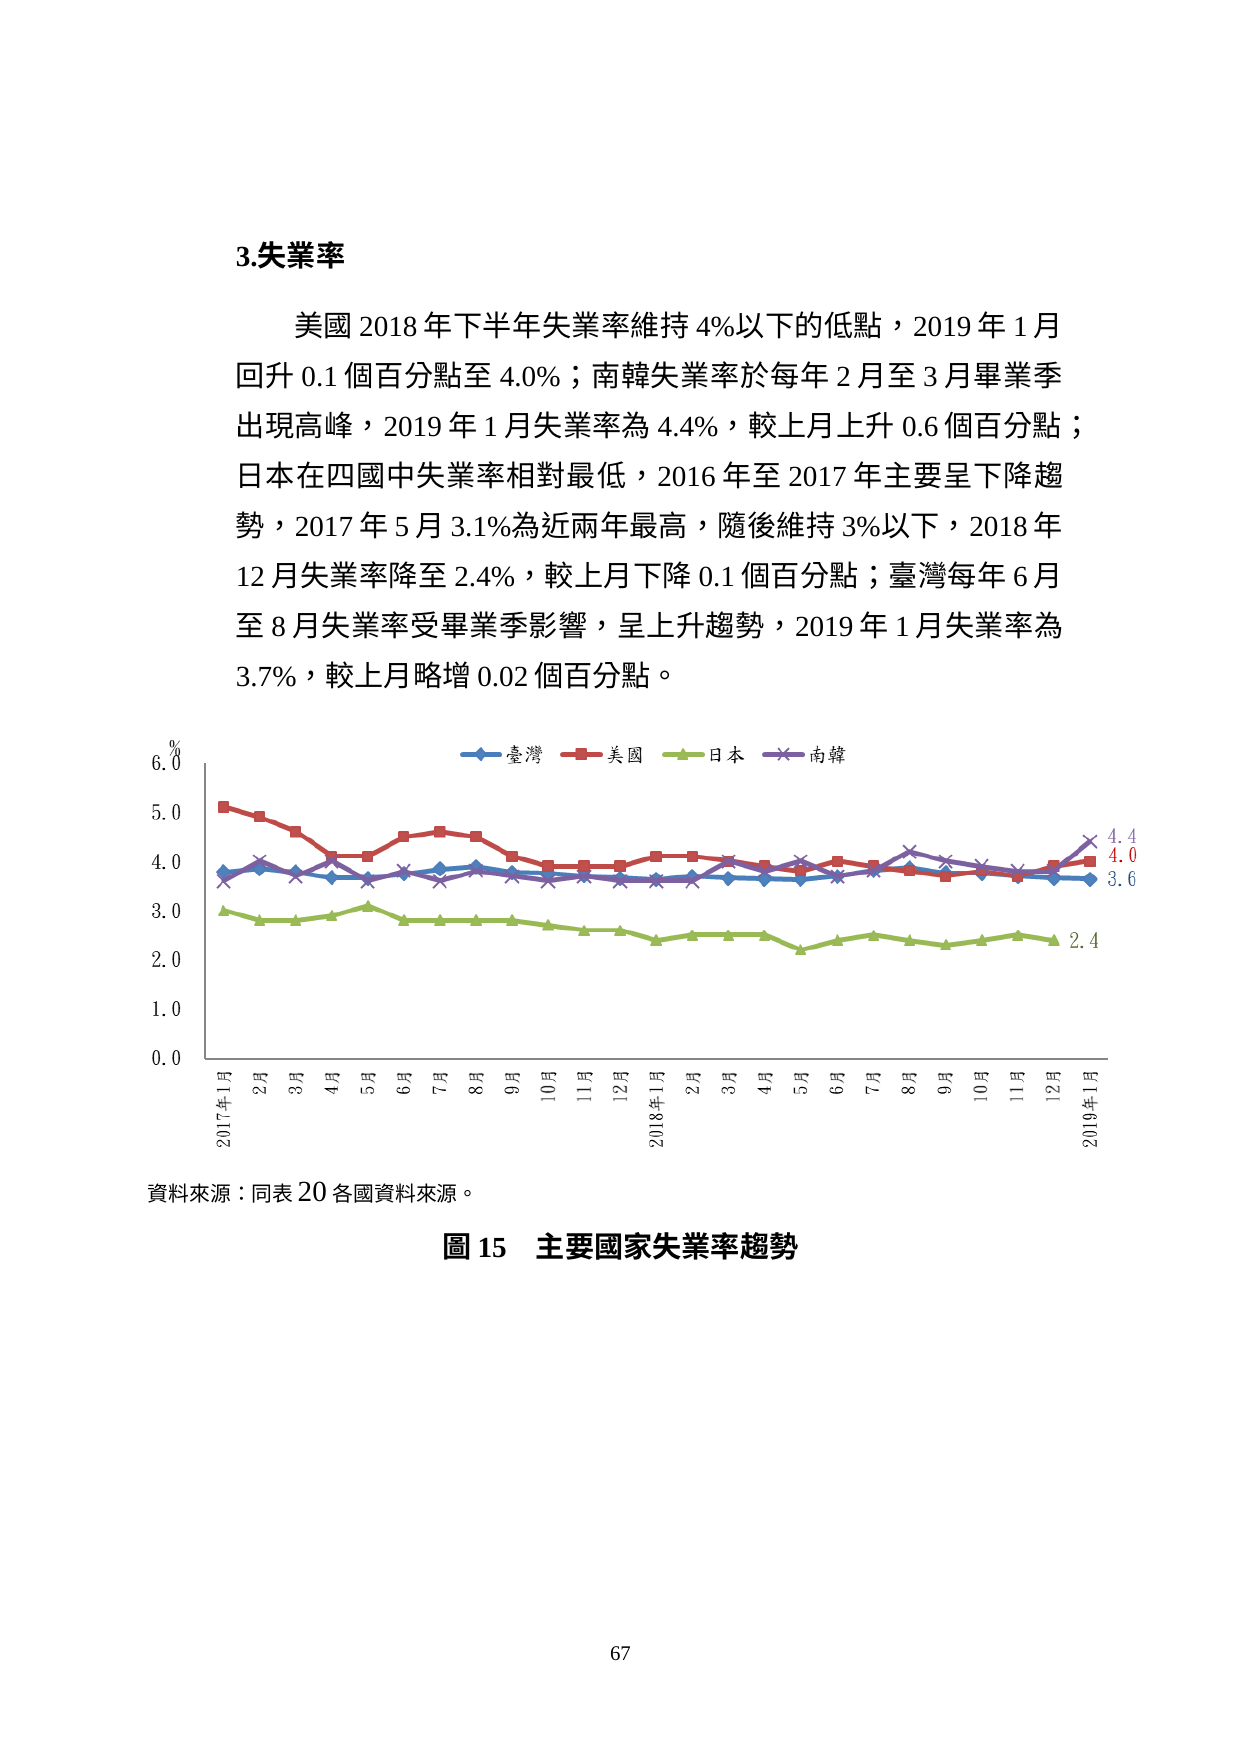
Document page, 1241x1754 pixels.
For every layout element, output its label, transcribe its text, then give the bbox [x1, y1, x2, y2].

text [147, 716, 1063, 726]
text 資料來源：同表20各國資料來源。 [147, 1154, 1063, 1208]
text 美國2018年下半年失業率維持4%以下的低點，2019年1月回升0.1個百分點至4.0%；南韓失業率於每年2月至3月畢業季出現高峰，2019年1月失業率為4.4%，較上月上升0.6個百分點；日本在四國中失業率相對最低，2016年至2017年主要呈下降趨勢，2017年5月3.1%為近兩年最高，隨後維持3%以下，2018年12月失業率降至2.4%，較上月下降0.1個百分點；臺灣每年6月至8月失業率受畢業季影響，呈上升趨勢，2019年1月失業率為3.7%，較上月略增0.02個百分點。 [236, 296, 1063, 696]
subtitle 3.失業率 [236, 227, 1063, 277]
picture [147, 726, 1153, 1154]
text 圖15 主要國家失業率趨勢 [177, 1228, 1063, 1265]
